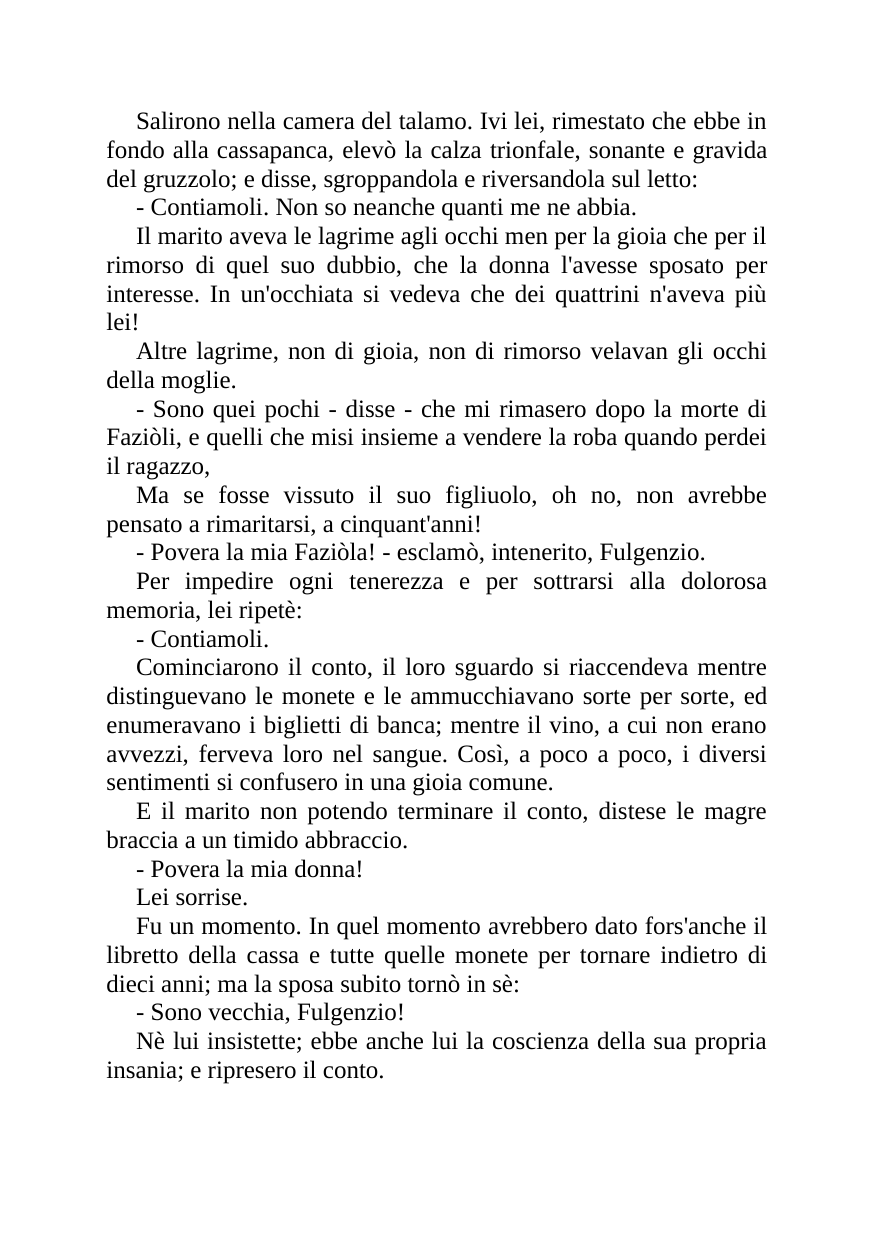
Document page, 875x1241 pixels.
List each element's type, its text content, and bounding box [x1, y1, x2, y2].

text Cominciarono il conto, il loro sguardo si riaccendeva mentre distinguevano le monete e le ammucchiavano sorte per sorte, ed enumeravano i biglietti di banca; mentre il vino, a cui non erano avvezzi, ferveva loro nel sangue. Così, a poco a poco, i diversi sentimenti si confusero in una gioia comune. [106, 652, 768, 796]
text Salirono nella camera del talamo. Ivi lei, rimestato che ebbe in fondo alla cassapanca, elevò la calza trionfale, sonante e gravida del gruzzolo; e disse, sgroppandola e riversandola sul letto: [106, 106, 768, 192]
text - Sono vecchia, Fulgenzio! [106, 997, 768, 1026]
text E il marito non potendo terminare il conto, distese le magre braccia a un timido abbraccio. [106, 796, 768, 854]
text Altre lagrime, non di gioia, non di rimorso velavan gli occhi della moglie. [106, 336, 768, 394]
text - Contiamoli. [106, 624, 768, 652]
text Per impedire ogni tenerezza e per sottrarsi alla dolorosa memoria, lei ripetè: [106, 566, 768, 624]
text - Povera la mia Faziòla! - esclamò, intenerito, Fulgenzio. [106, 537, 768, 566]
text Ma se fosse vissuto il suo figliuolo, oh no, non avrebbe pensato a rimaritarsi, a cinquant'anni! [106, 480, 768, 537]
text Lei sorrise. [106, 882, 768, 911]
text - Sono quei pochi - disse - che mi rimasero dopo la morte di Faziòli, e quelli che misi insieme a vendere la roba quando perdei il ragazzo, [106, 394, 768, 480]
text - Contiamoli. Non so neanche quanti me ne abbia. [106, 192, 768, 221]
text Fu un momento. In quel momento avrebbero dato fors'anche il libretto della cassa e tutte quelle monete per tornare indietro di dieci anni; ma la sposa subito tornò in sè: [106, 911, 768, 997]
text Nè lui insistette; ebbe anche lui la coscienza della sua propria insania; e ripresero il conto. [106, 1026, 768, 1084]
text Il marito aveva le lagrime agli occhi men per la gioia che per il rimorso di quel suo dubbio, che la donna l'avesse sposato per interesse. In un'occhiata si vedeva che dei quattrini n'aveva più lei! [106, 221, 768, 336]
text - Povera la mia donna! [106, 854, 768, 882]
